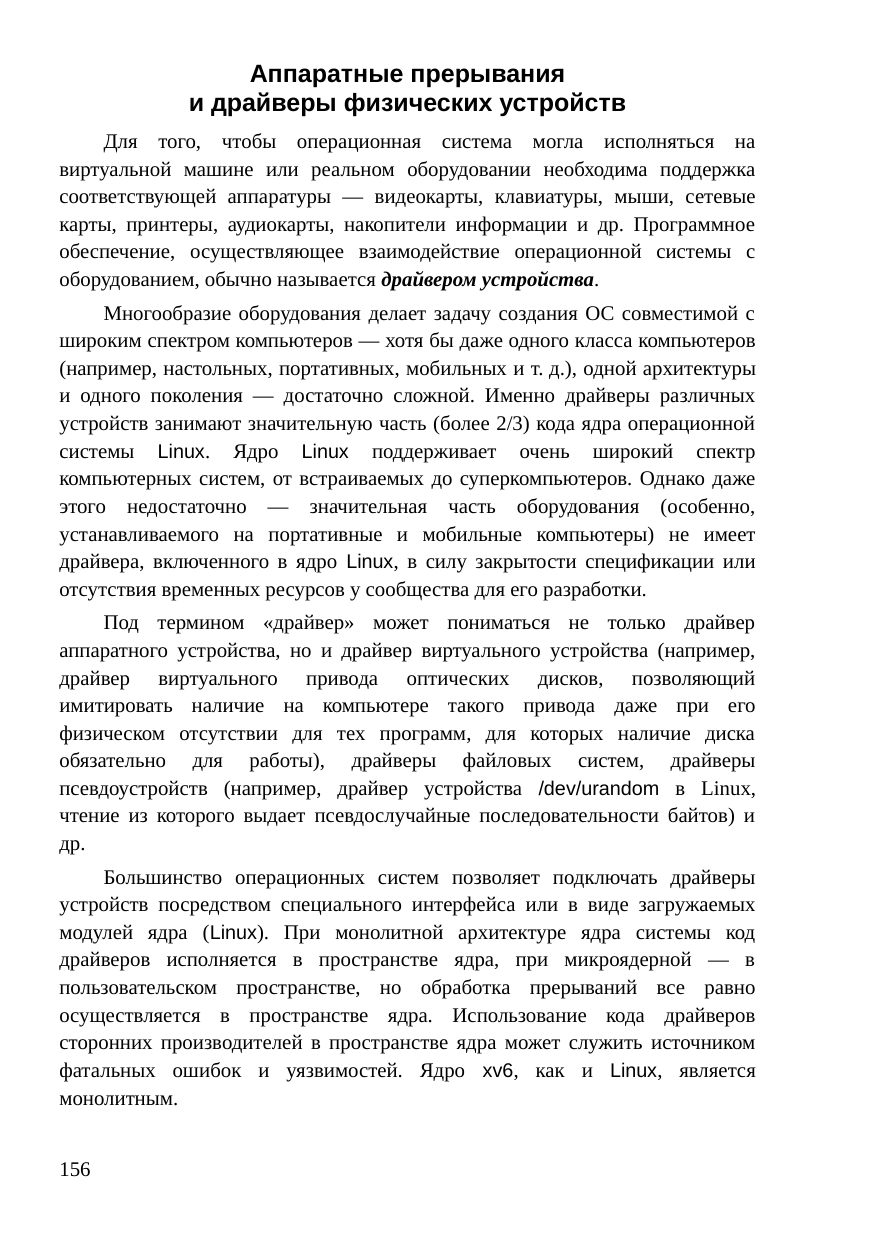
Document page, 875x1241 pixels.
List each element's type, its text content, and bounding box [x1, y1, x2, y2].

subtitle Аппаратные прерывания и драйверы физических устройств [118, 59, 697, 117]
text Многообразие оборудования делает задачу создания ОС совместимой с широким спектром компьютеров — хотя бы даже одного класса компьютеров (например, настольных, портативных, мобильных и т. д.), одной архитектуры и одного поколения — достаточно сложной. Именно драйверы различных устройств занимают значительную часть (более 2/3) кода ядра операционной системы Linux. Ядро Linux поддерживает очень широкий спектр компьютерных систем, от встраиваемых до суперкомпьютеров. Однако даже этого недостаточно — значительная часть оборудования (особенно, устанавливаемого на портативные и мобильные компьютеры) не имеет драйвера, включенного в ядро Linux, в силу закрытости спецификации или отсутствия временных ресурсов у сообщества для его разработки. [59, 301, 756, 601]
text Большинство операционных систем позволяет подключать драйверы устройств посредством специального интерфейса или в виде загружаемых модулей ядра (Linux). При монолитной архитектуре ядра системы код драйверов исполняется в пространстве ядра, при микроядерной — в пользовательском пространстве, но обработка прерываний все равно осуществляется в пространстве ядра. Использование кода драйверов сторонних производителей в пространстве ядра может служить источником фатальных ошибок и уязвимостей. Ядро xv6, как и Linux, является монолитным. [59, 864, 756, 1109]
text Для того, чтобы операционная система могла исполняться на виртуальной машине или реальном оборудовании необходима поддержка соответствующей аппаратуры — видеокарты, клавиатуры, мыши, сетевые карты, принтеры, аудиокарты, накопители информации и др. Программное обеспечение, осуществляющее взаимодействие операционной системы с оборудованием, обычно называется драйвером устройства. [59, 129, 756, 291]
text Под термином «драйвер» может пониматься не только драйвер аппаратного устройства, но и драйвер виртуального устройства (например, драйвер виртуального привода оптических дисков, позволяющий имитировать наличие на компьютере такого привода даже при его физическом отсутствии для тех программ, для которых наличие диска обязательно для работы), драйверы файловых систем, драйверы псевдоустройств (например, драйвер устройства /dev/urandom в Linux, чтение из которого выдает псевдослучайные последовательности байтов) и др. [59, 610, 756, 855]
